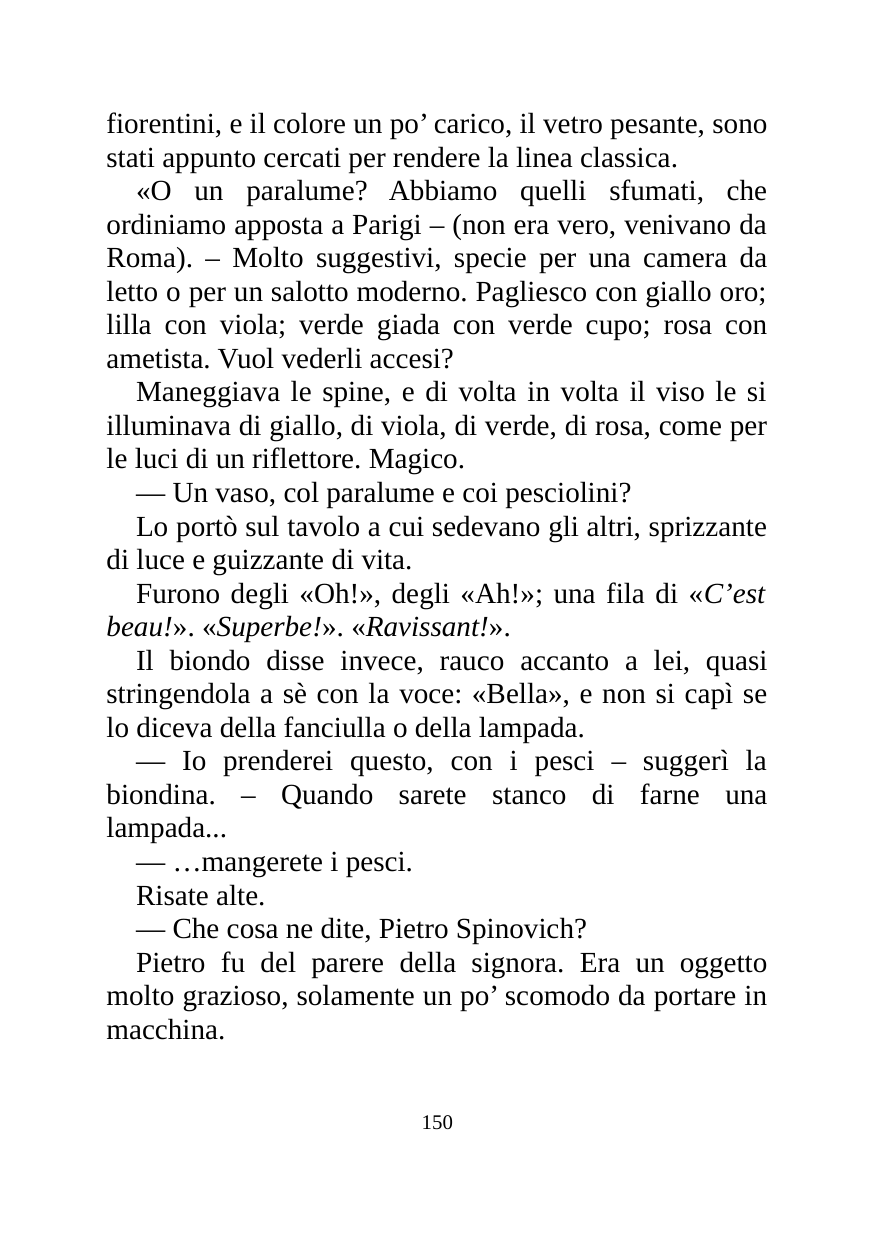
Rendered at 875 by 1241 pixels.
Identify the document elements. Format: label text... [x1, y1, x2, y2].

text «O un paralume? Abbiamo quelli sfumati, che ordiniamo apposta a Parigi – (non era vero, venivano da Roma). – Molto suggestivi, specie per una camera da letto o per un salotto moderno. Pagliesco con giallo oro; lilla con viola; verde giada con verde cupo; rosa con ametista. Vuol vederli accesi? [106, 173, 768, 374]
text Risate alte. [106, 878, 768, 911]
text — Un vaso, col paralume e coi pesciolini? [106, 475, 768, 509]
text Lo portò sul tavolo a cui sedevano gli altri, sprizzante di luce e guizzante di vita. [106, 509, 768, 576]
text — …mangerete i pesci. [106, 844, 768, 878]
text fiorentini, e il colore un po’ carico, il vetro pesante, sono stati appunto cercati per rendere la linea classica. [106, 106, 768, 173]
text Pietro fu del parere della signora. Era un oggetto molto grazioso, solamente un po’ scomodo da portare in macchina. [106, 945, 768, 1045]
text — Che cosa ne dite, Pietro Spinovich? [106, 911, 768, 945]
text Furono degli «Oh!», degli «Ah!»; una fila di «C’est beau!». «Superbe!». «Ravissant!». [106, 576, 768, 643]
text — Io prenderei questo, con i pesci – suggerì la biondina. – Quando sarete stanco di farne una lampada... [106, 743, 768, 844]
text Maneggiava le spine, e di volta in volta il viso le si illuminava di giallo, di viola, di verde, di rosa, come per le luci di un riflettore. Magico. [106, 374, 768, 475]
text Il biondo disse invece, rauco accanto a lei, quasi stringendola a sè con la voce: «Bella», e non si capì se lo diceva della fanciulla o della lampada. [106, 643, 768, 743]
